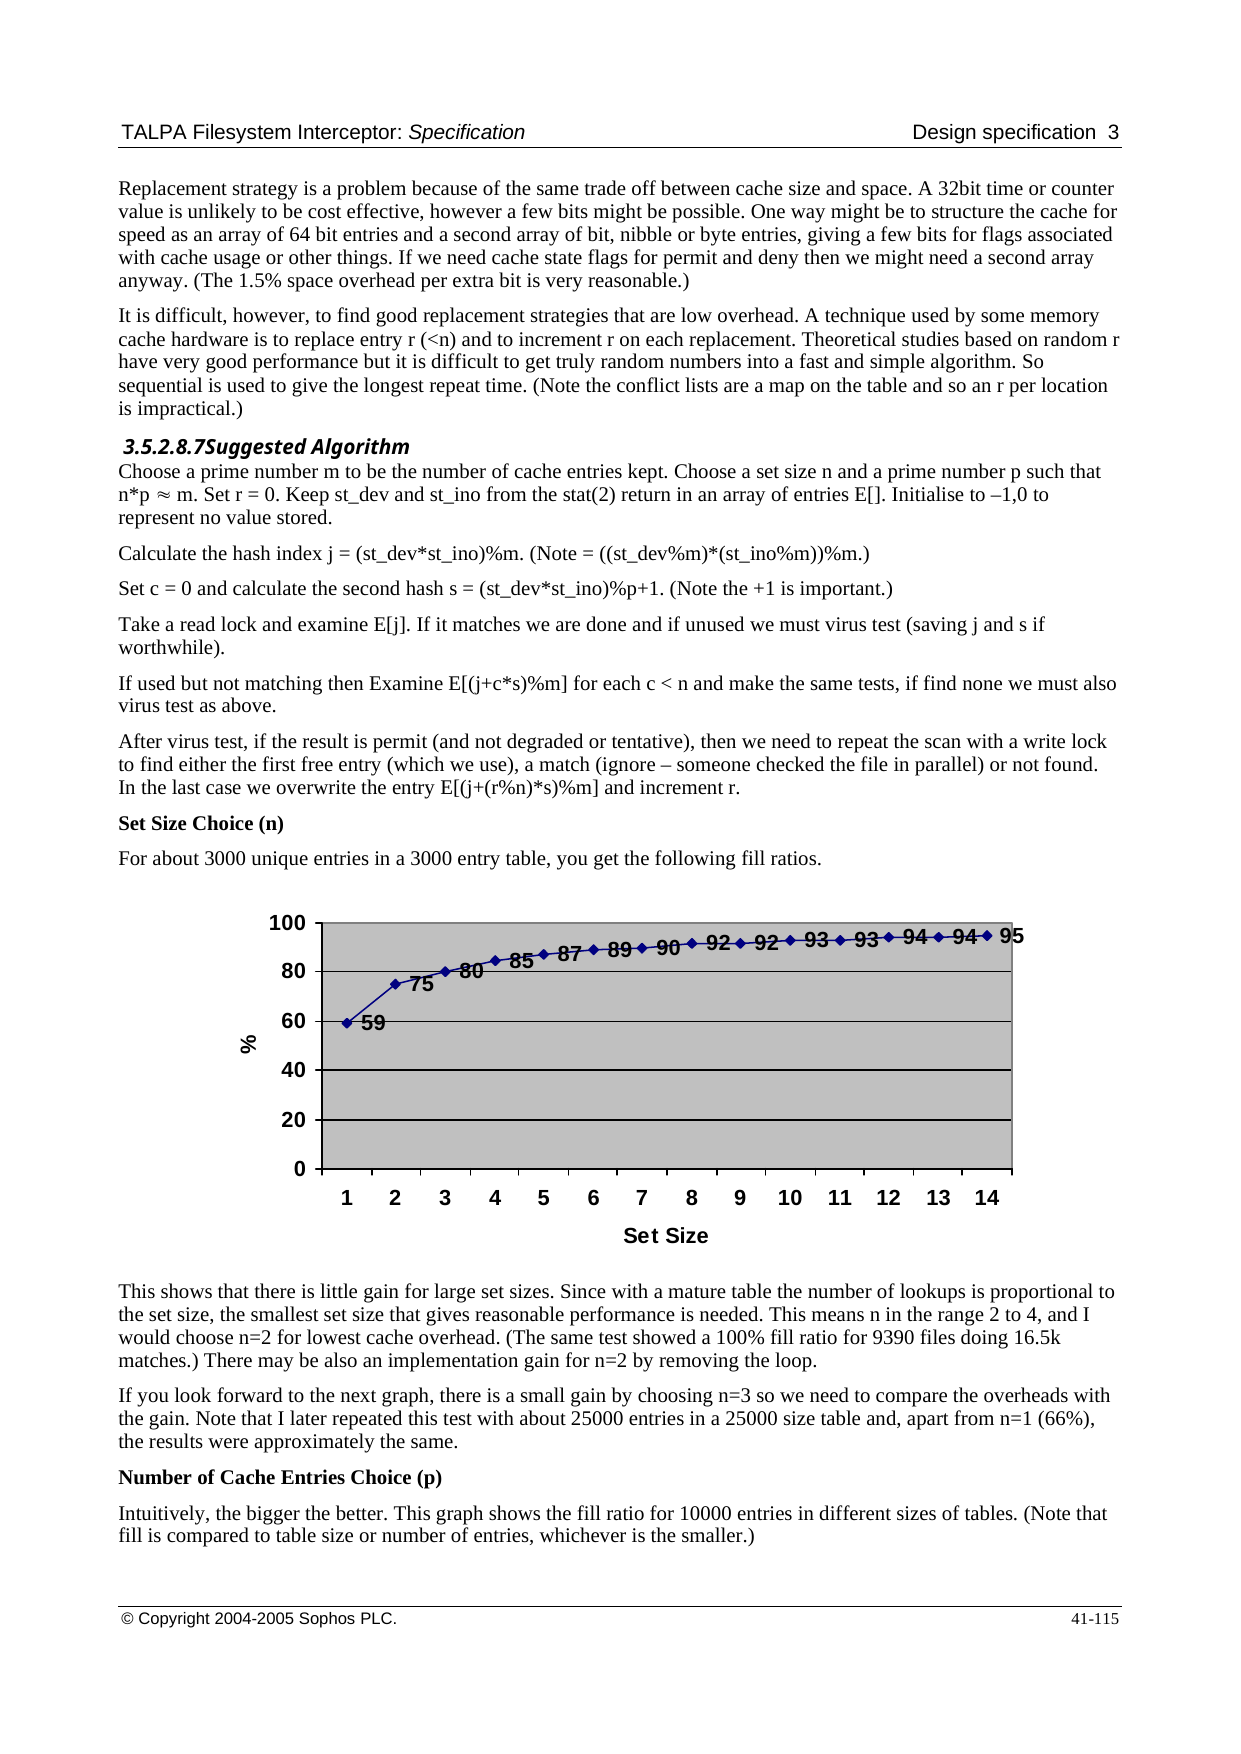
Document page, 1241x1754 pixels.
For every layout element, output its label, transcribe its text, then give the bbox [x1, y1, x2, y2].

text Calculate the hash index j = (st_dev*st_ino)%m. (Note = ((st_dev%m)*(st_ino%m))%m.) [118, 542, 1122, 565]
text Set c = 0 and calculate the second hash s = (st_dev*st_ino)%p+1. (Note the +1 is important.) [118, 577, 1122, 600]
text Intuitively, the bigger the better. This graph shows the fill ratio for 10000 entries in different sizes of tables. (Note that fill is compared to table size or number of entries, whichever is the smaller.) [118, 1501, 1122, 1547]
text If you look forward to the next graph, there is a small gain by choosing n=3 so we need to compare the overheads with the gain. Note that I later repeated this test with about 25000 entries in a 25000 size table and, apart from n=1 (66%), the results were approximately the same. [118, 1384, 1122, 1453]
text Replacement strategy is a problem because of the same trade off between cache size and space. A 32bit time or counter value is unlikely to be cost effective, however a few bits might be possible. One way might be to structure the cache for speed as an array of 64 bit entries and a second array of bit, nibble or byte entries, giving a few bits for flags associated with cache usage or other things. If we need cache state flags for permit and deny then we might need a second array anyway. (The 1.5% space overhead per extra bit is very reasonable.) [118, 177, 1122, 292]
text After virus test, if the result is permit (and not degraded or tentative), then we need to repeat the scan with a write lock to find either the first free entry (which we use), a match (ignore – someone checked the file in parallel) or not found. In the last case we overwrite the entry E[(j+(r%n)*s)%m] and increment r. [118, 730, 1122, 799]
text Take a read lock and examine E[j]. If it matches we are done and if unused we must virus test (saving j and s if worthwhile). [118, 613, 1122, 659]
text It is difficult, however, to find good replacement strategies that are low overhead. A technique used by some memory cache hardware is to replace entry r (<n) and to increment r on each replacement. Theoretical studies based on random r have very good performance but it is difficult to get truly random numbers into a fast and simple algorithm. So sequential is used to give the longest repeat time. (Note the conflict lists are a map on the table and so an r per location is impractical.) [118, 304, 1122, 419]
subtitle Suggested Algorithm [123, 432, 1122, 460]
text Choose a prime number m to be the number of cache entries kept. Choose a set size n and a prime number p such that n*p » m. Set r = 0. Keep st_dev and st_ino from the stat(2) return in an array of entries E[]. Initialise to –1,0 to represent no value stored. [118, 460, 1122, 529]
text If used but not matching then Examine E[(j+c*s)%m] for each c < n and make the same tests, if find none we must also virus test as above. [118, 671, 1122, 717]
text This shows that there is little gain for large set sizes. Since with a mature table the number of lookups is proportional to the set size, the smallest set size that gives reasonable performance is needed. This means n in the range 2 to 4, and I would choose n=2 for lowest cache overhead. (The same test showed a 100% fill ratio for 9390 files doing 16.5k matches.) There may be also an implementation gain for n=2 by removing the loop. [118, 882, 1122, 1372]
text Number of Cache Entries Choice (p) [118, 1466, 1122, 1489]
text For about 3000 unique entries in a 3000 entry table, you get the following fill ratios. [118, 847, 1122, 870]
text Set Size Choice (n) [118, 811, 1122, 834]
